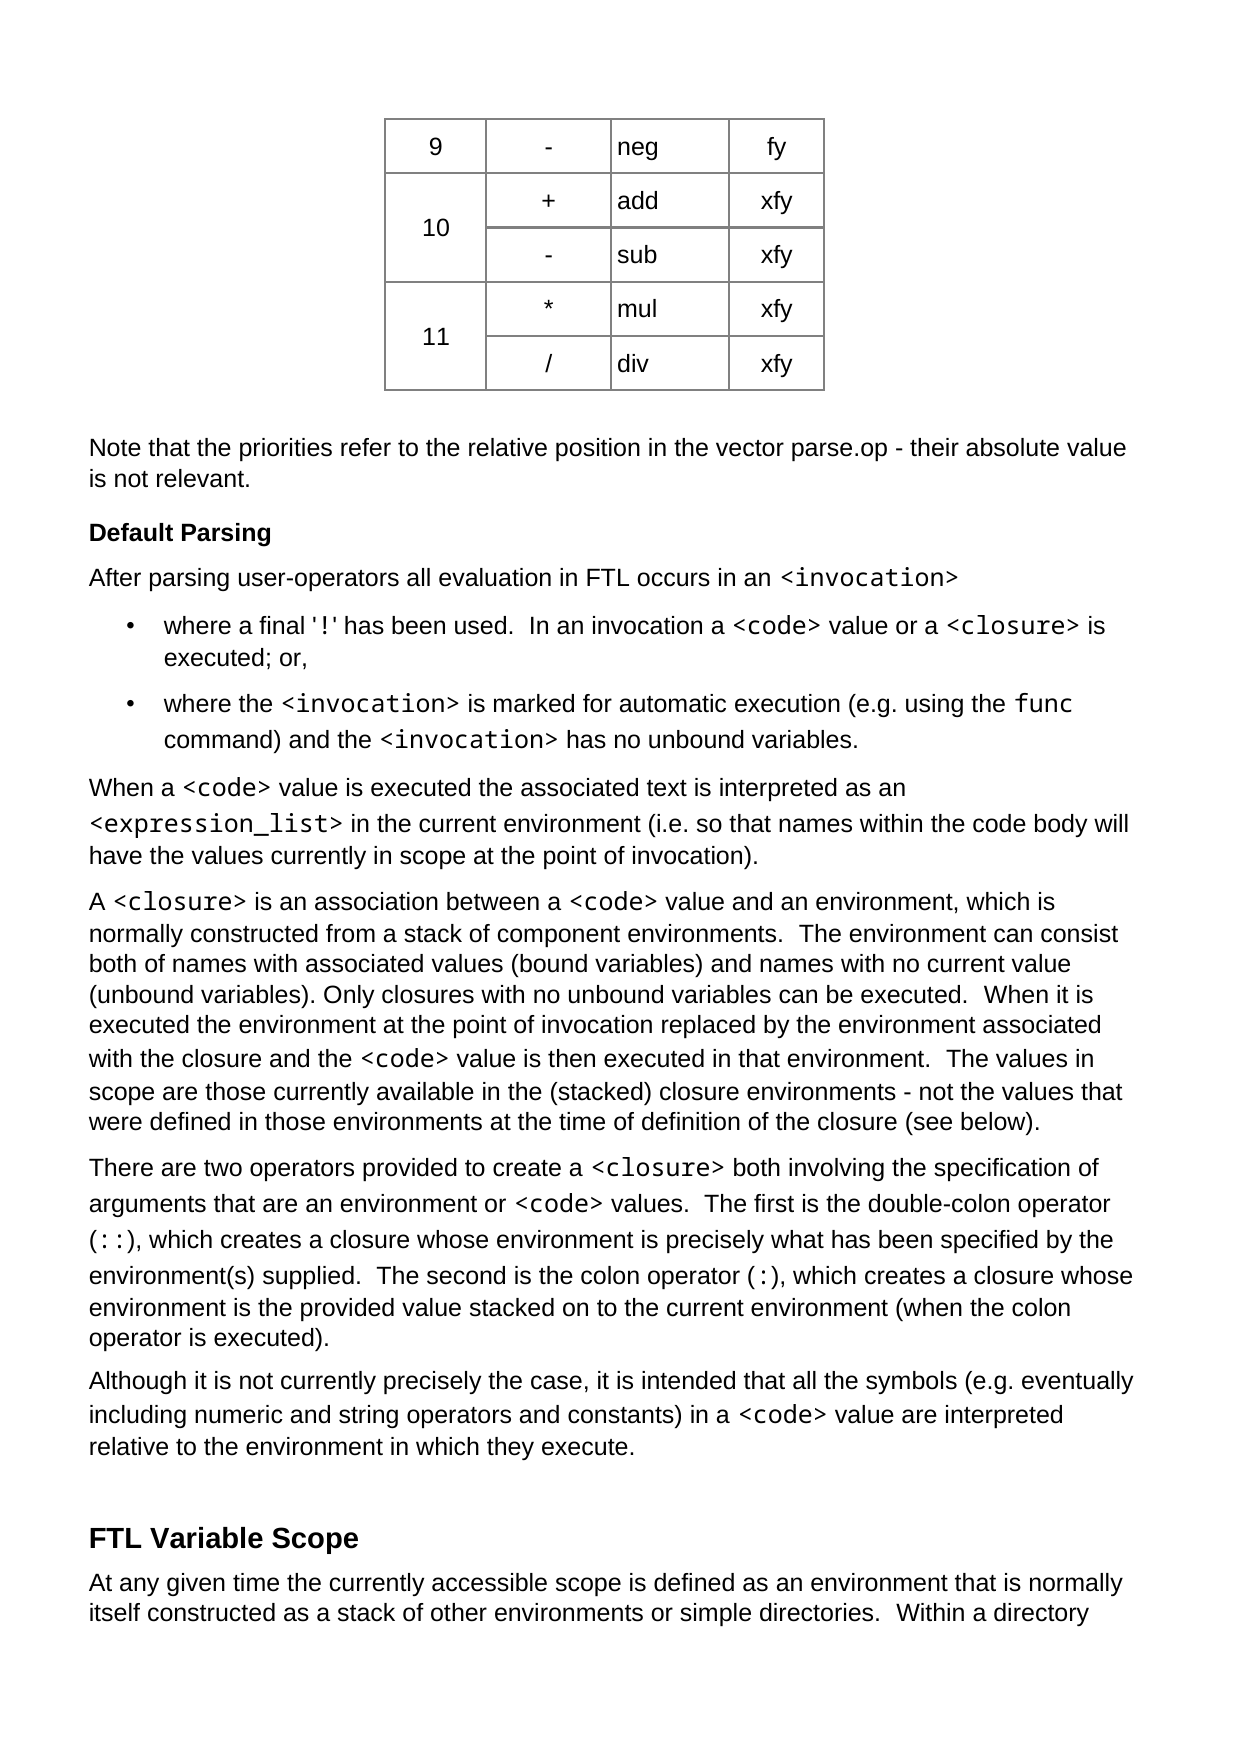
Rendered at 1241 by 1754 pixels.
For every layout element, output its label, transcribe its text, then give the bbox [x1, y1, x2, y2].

table_cell fy [730, 120, 823, 172]
table_cell xfy [730, 283, 823, 335]
table_cell 9 [386, 120, 485, 172]
text Note that the priorities refer to the relative position in the vector parse.op - their absolute value is not relevant. [88, 433, 1145, 492]
table_cell mul [612, 283, 728, 335]
text At any given time the currently accessible scope is defined as an environment that is normally itself constructed as a stack of other environments or simple directories. Within a directory [88, 1567, 1145, 1627]
table_cell xfy [730, 229, 823, 281]
text Although it is not currently precisely the case, it is intended that all the symbols (e.g. eventually including numeric and string operators and constants) in a <code> value are interpreted relative to the environment in which they execute. [88, 1366, 1145, 1461]
text A <closure> is an association between a <code> value and an environment, which is normally constructed from a stack of component environments. The environment can consist both of names with associated values (bound variables) and names with no current value (unbound variables). Only closures with no unbound variables can be executed. When it is executed the environment at the point of invocation replaced by the environment associated with the closure and the <code> value is then executed in that environment. The values in scope are those currently available in the (stacked) closure environments - not the values that were defined in those environments at the time of definition of the closure (see below). [88, 883, 1145, 1136]
list where a final '!' has been used. In an invocation a <code> value or a <closure> is executed; or, [126, 607, 1145, 672]
subtitle Default Parsing [88, 518, 1145, 547]
table_cell 11 [386, 283, 485, 389]
table_cell xfy [730, 337, 823, 389]
table_cell xfy [730, 174, 823, 226]
text When a <code> value is executed the associated text is interpreted as an <expression_list> in the current environment (i.e. so that names within the code body will have the values currently in scope at the point of invocation). [88, 769, 1145, 870]
table_cell - [487, 229, 610, 281]
table_cell div [612, 337, 728, 389]
table_cell sub [612, 229, 728, 281]
table_cell / [487, 337, 610, 389]
table_cell + [487, 174, 610, 226]
table_cell neg [612, 120, 728, 172]
table_cell - [487, 120, 610, 172]
table_cell * [487, 283, 610, 335]
list where the <invocation> is marked for automatic execution (e.g. using the func command) and the <invocation> has no unbound variables. [126, 685, 1145, 755]
text There are two operators provided to create a <closure> both involving the specification of arguments that are an environment or <code> values. The first is the double-colon operator (::), which creates a closure whose environment is precisely what has been specified by the environment(s) supplied. The second is the colon operator (:), which creates a closure whose environment is the provided value stacked on to the current environment (when the colon operator is executed). [88, 1149, 1145, 1352]
table_cell 10 [386, 174, 485, 281]
text After parsing user-operators all evaluation in FTL occurs in an <invocation> [88, 559, 1145, 594]
subtitle FTL Variable Scope [88, 1522, 1145, 1555]
table_cell add [612, 174, 728, 226]
